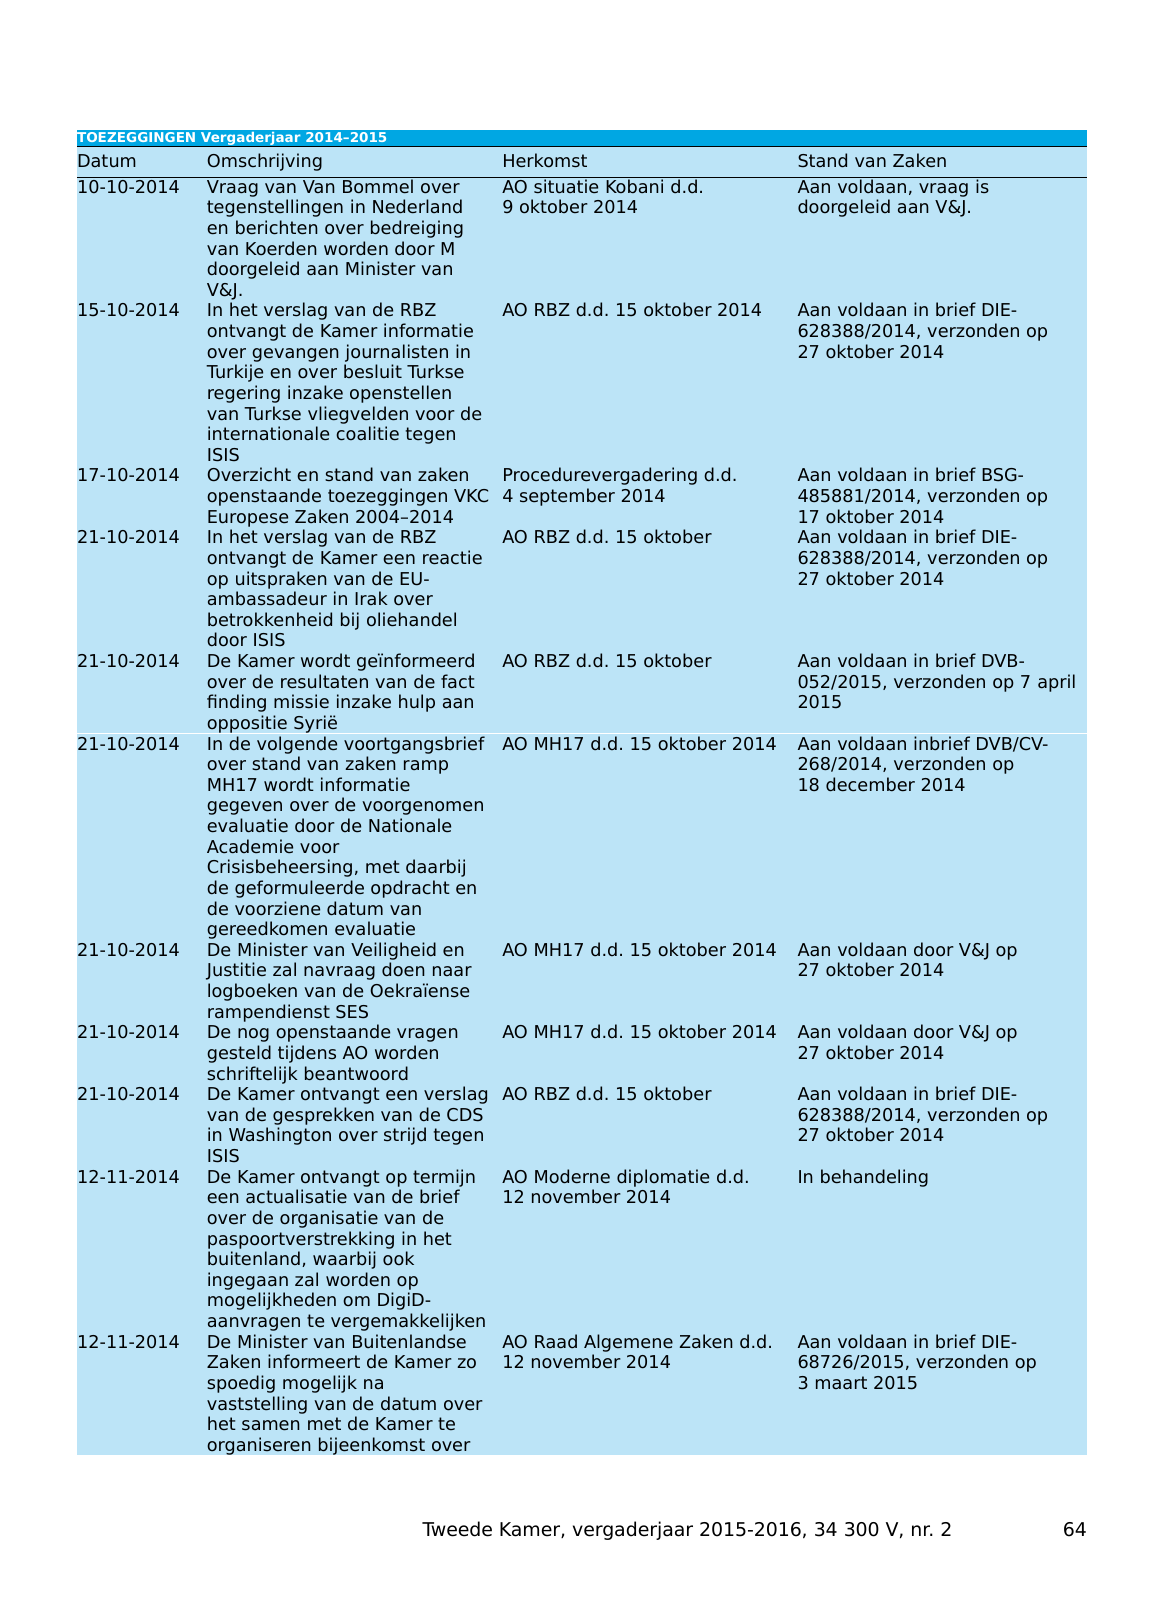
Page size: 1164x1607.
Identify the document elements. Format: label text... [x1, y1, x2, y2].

table_cell 12-11-2014 [77, 1167, 201, 1332]
table_cell In het verslag van de RBZ ontvangt de Kamer een reactie op uitspraken van de EU-ambassadeur in Irak over betrokkenheid bij oliehandel door ISIS [201, 527, 496, 651]
table_cell Procedurevergadering d.d. 4 september 2014 [496, 465, 791, 527]
table_cell Overzicht en stand van zaken openstaande toezeggingen VKC Europese Zaken 2004–2014 [201, 465, 496, 527]
table_cell De Kamer wordt geïnformeerd over de resultaten van de fact finding missie inzake hulp aan oppositie Syrië [201, 651, 496, 733]
table_cell Stand van Zaken [791, 147, 1087, 177]
table_cell Aan voldaan inbrief DVB/CV-268/2014, verzonden op 18 december 2014 [791, 734, 1087, 940]
table_cell Herkomst [496, 147, 791, 177]
table_cell 17-10-2014 [77, 465, 201, 527]
table_cell 21-10-2014 [77, 651, 201, 733]
table_cell 12-11-2014 [77, 1332, 201, 1455]
table_cell AO situatie Kobani d.d. 9 oktober 2014 [496, 178, 791, 300]
table_cell De Minister van Buitenlandse Zaken informeert de Kamer zo spoedig mogelijk na vaststelling van de datum over het samen met de Kamer te organiseren bijeenkomst over [201, 1332, 496, 1455]
table_cell Aan voldaan door V&J op 27 oktober 2014 [791, 1022, 1087, 1084]
table_cell AO RBZ d.d. 15 oktober [496, 527, 791, 651]
table_cell Omschrijving [201, 147, 496, 177]
table_cell De Kamer ontvangt een verslag van de gesprekken van de CDS in Washington over strijd tegen ISIS [201, 1084, 496, 1167]
table_cell Aan voldaan in brief DIE-628388/2014, verzonden op 27 oktober 2014 [791, 527, 1087, 651]
table_cell In het verslag van de RBZ ontvangt de Kamer informatie over gevangen journalisten in Turkije en over besluit Turkse regering inzake openstellen van Turkse vliegvelden voor de internationale coalitie tegen ISIS [201, 300, 496, 465]
table_cell AO RBZ d.d. 15 oktober [496, 651, 791, 733]
table_cell Aan voldaan in brief BSG-485881/2014, verzonden op 17 oktober 2014 [791, 465, 1087, 527]
table_cell Aan voldaan in brief DIE-628388/2014, verzonden op 27 oktober 2014 [791, 300, 1087, 465]
table_cell Aan voldaan in brief DIE-628388/2014, verzonden op 27 oktober 2014 [791, 1084, 1087, 1167]
table_cell AO RBZ d.d. 15 oktober [496, 1084, 791, 1167]
table_cell De Minister van Veiligheid en Justitie zal navraag doen naar logboeken van de Oekraïense rampendienst SES [201, 940, 496, 1022]
table_cell Datum [77, 147, 201, 177]
table_cell In de volgende voortgangsbrief over stand van zaken ramp MH17 wordt informatie gegeven over de voorgenomen evaluatie door de Nationale Academie voor Crisisbeheersing, met daarbij de geformuleerde opdracht en de voorziene datum van gereedkomen evaluatie [201, 734, 496, 940]
table_cell AO Moderne diplomatie d.d. 12 november 2014 [496, 1167, 791, 1332]
table_cell 21-10-2014 [77, 1084, 201, 1167]
table_cell AO MH17 d.d. 15 oktober 2014 [496, 734, 791, 940]
table_cell Aan voldaan in brief DIE-68726/2015, verzonden op 3 maart 2015 [791, 1332, 1087, 1455]
table_cell 21-10-2014 [77, 1022, 201, 1084]
table_cell Vraag van Van Bommel over tegenstellingen in Nederland en berichten over bedreiging van Koerden worden door M doorgeleid aan Minister van V&J. [201, 178, 496, 300]
table_cell AO MH17 d.d. 15 oktober 2014 [496, 1022, 791, 1084]
table_cell 21-10-2014 [77, 940, 201, 1022]
table_cell 21-10-2014 [77, 527, 201, 651]
table_cell Aan voldaan in brief DVB-052/2015, verzonden op 7 april 2015 [791, 651, 1087, 733]
table_cell Aan voldaan door V&J op 27 oktober 2014 [791, 940, 1087, 1022]
table_cell 15-10-2014 [77, 300, 201, 465]
table_cell 10-10-2014 [77, 178, 201, 300]
table_cell AO RBZ d.d. 15 oktober 2014 [496, 300, 791, 465]
table_cell De Kamer ontvangt op termijn een actualisatie van de brief over de organisatie van de paspoortverstrekking in het buitenland, waarbij ook ingegaan zal worden op mogelijkheden om DigiD-aanvragen te vergemakkelijken [201, 1167, 496, 1332]
table_cell 21-10-2014 [77, 734, 201, 940]
table_cell AO Raad Algemene Zaken d.d. 12 november 2014 [496, 1332, 791, 1455]
table_header TOEZEGGINGEN Vergaderjaar 2014–2015 [77, 130, 1087, 146]
table_cell AO MH17 d.d. 15 oktober 2014 [496, 940, 791, 1022]
table_cell Aan voldaan, vraag is doorgeleid aan V&J. [791, 178, 1087, 300]
table_cell De nog openstaande vragen gesteld tijdens AO worden schriftelijk beantwoord [201, 1022, 496, 1084]
table_cell In behandeling [791, 1167, 1087, 1332]
